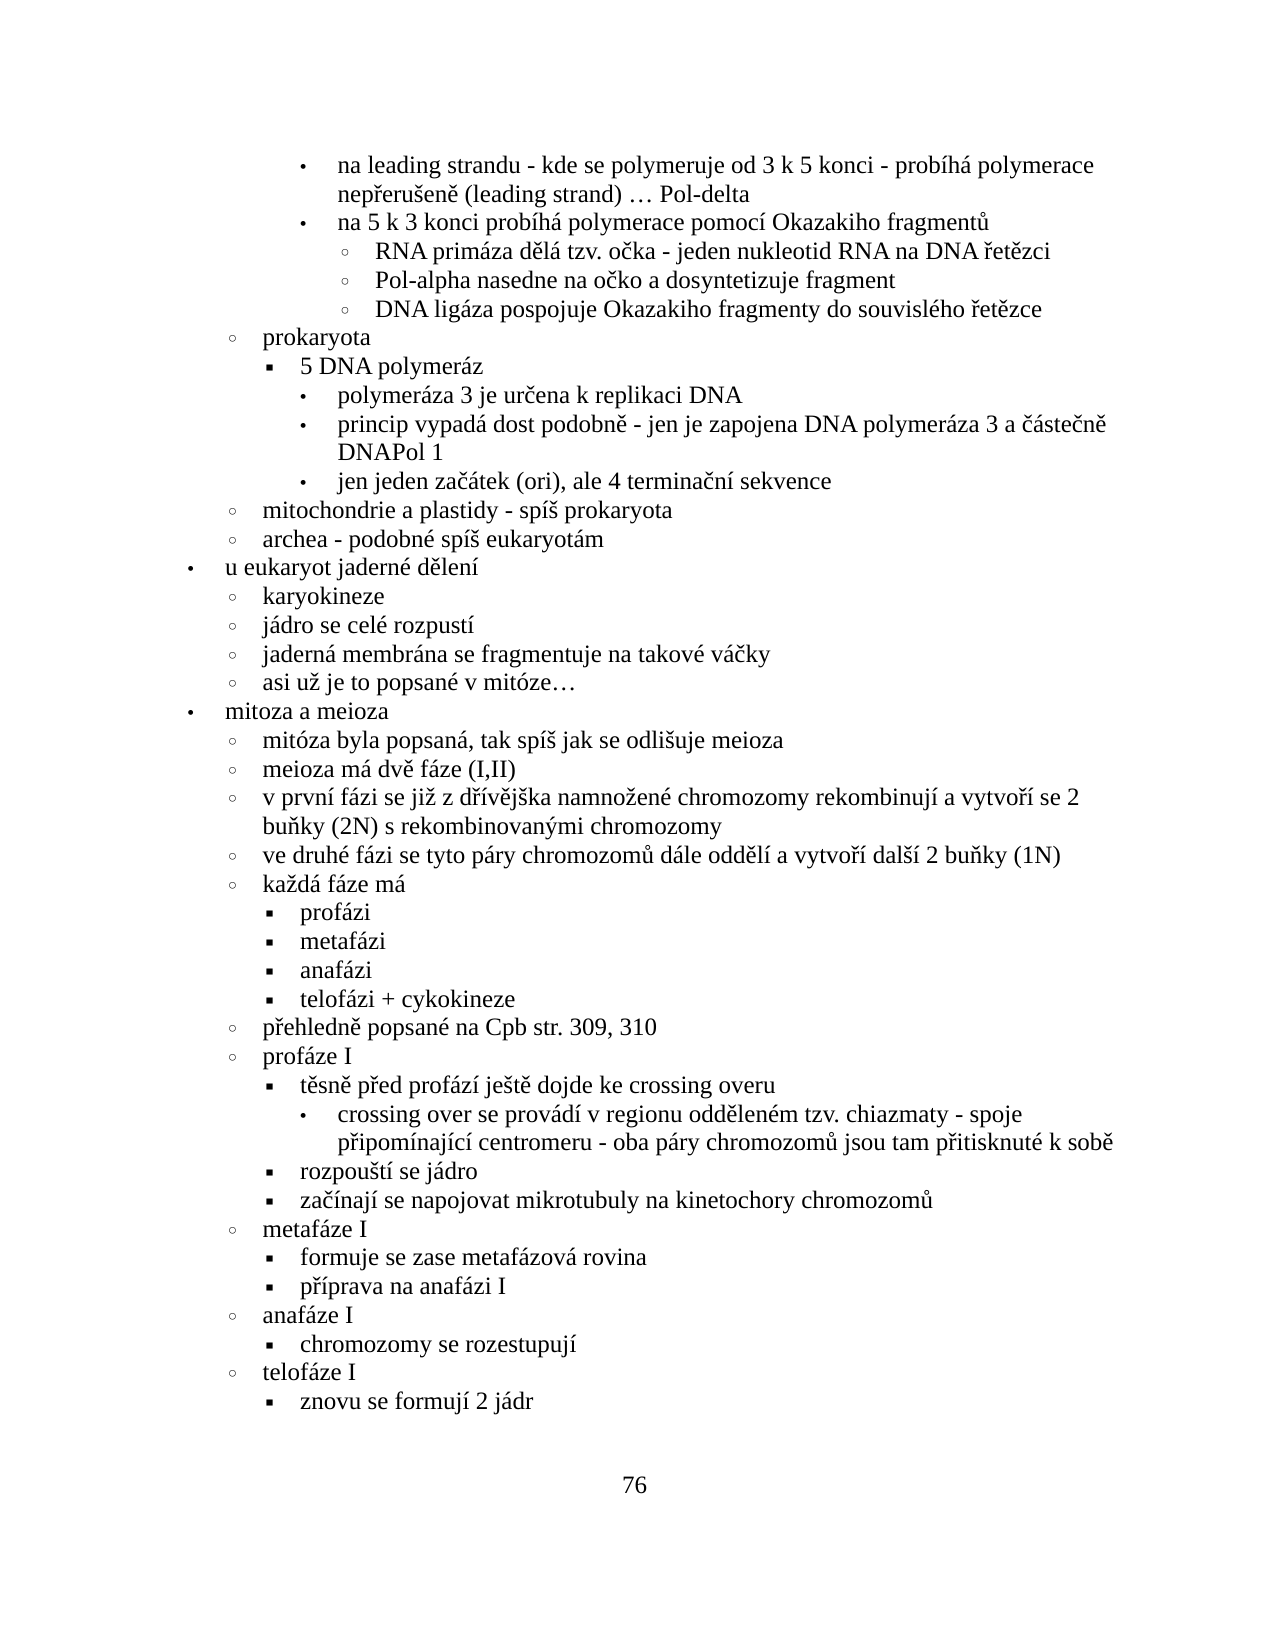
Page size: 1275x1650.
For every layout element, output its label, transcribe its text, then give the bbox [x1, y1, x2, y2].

list jaderná membrána se fragmentuje na takové váčky [225, 639, 1125, 667]
list prokaryota [225, 322, 1125, 351]
list na leading strandu - kde se polymeruje od 3 k 5 konci - probíhá polymerace nepřerušeně (leading strand) … Pol-delta [300, 150, 1125, 207]
list formuje se zase metafázová rovina [262, 1242, 1125, 1271]
list příprava na anafázi I [262, 1271, 1125, 1300]
list metafáze I [225, 1214, 1125, 1242]
list anafázi [262, 955, 1125, 984]
list asi už je to popsané v mitóze… [225, 667, 1125, 696]
list RNA primáza dělá tzv. očka - jeden nukleotid RNA na DNA řetězci [337, 236, 1125, 265]
list archea - podobné spíš eukaryotám [225, 524, 1125, 552]
list telofázi + cykokineze [262, 984, 1125, 1012]
list princip vypadá dost podobně - jen je zapojena DNA polymeráza 3 a částečně DNAPol 1 [300, 409, 1125, 466]
list mitochondrie a plastidy - spíš prokaryota [225, 495, 1125, 524]
list crossing over se provádí v regionu odděleném tzv. chiazmaty - spoje připomínající centromeru - oba páry chromozomů jsou tam přitisknuté k sobě [300, 1099, 1125, 1156]
list začínají se napojovat mikrotubuly na kinetochory chromozomů [262, 1185, 1125, 1214]
list anafáze I [225, 1300, 1125, 1329]
list každá fáze má [225, 869, 1125, 897]
list těsně před profází ještě dojde ke crossing overu [262, 1070, 1125, 1099]
list mitóza byla popsaná, tak spíš jak se odlišuje meioza [225, 725, 1125, 754]
list jen jeden začátek (ori), ale 4 terminační sekvence [300, 466, 1125, 495]
list mitoza a meioza [187, 696, 1125, 725]
list rozpouští se jádro [262, 1156, 1125, 1185]
list chromozomy se rozestupují [262, 1329, 1125, 1357]
list znovu se formují 2 jádr [262, 1386, 1125, 1415]
list na 5 k 3 konci probíhá polymerace pomocí Okazakiho fragmentů [300, 207, 1125, 236]
list u eukaryot jaderné dělení [187, 552, 1125, 581]
list Pol-alpha nasedne na očko a dosyntetizuje fragment [337, 265, 1125, 294]
list profáze I [225, 1041, 1125, 1070]
list v první fázi se již z dřívějška namnožené chromozomy rekombinují a vytvoří se 2 buňky (2N) s rekombinovanými chromozomy [225, 782, 1125, 840]
list profázi [262, 897, 1125, 926]
list DNA ligáza pospojuje Okazakiho fragmenty do souvislého řetězce [337, 294, 1125, 322]
list přehledně popsané na Cpb str. 309, 310 [225, 1012, 1125, 1041]
list 5 DNA polymeráz [262, 351, 1125, 380]
list karyokineze [225, 581, 1125, 610]
list metafázi [262, 926, 1125, 955]
list polymeráza 3 je určena k replikaci DNA [300, 380, 1125, 409]
list ve druhé fázi se tyto páry chromozomů dále oddělí a vytvoří další 2 buňky (1N) [225, 840, 1125, 869]
list jádro se celé rozpustí [225, 610, 1125, 639]
list telofáze I [225, 1357, 1125, 1386]
list meioza má dvě fáze (I,II) [225, 754, 1125, 782]
